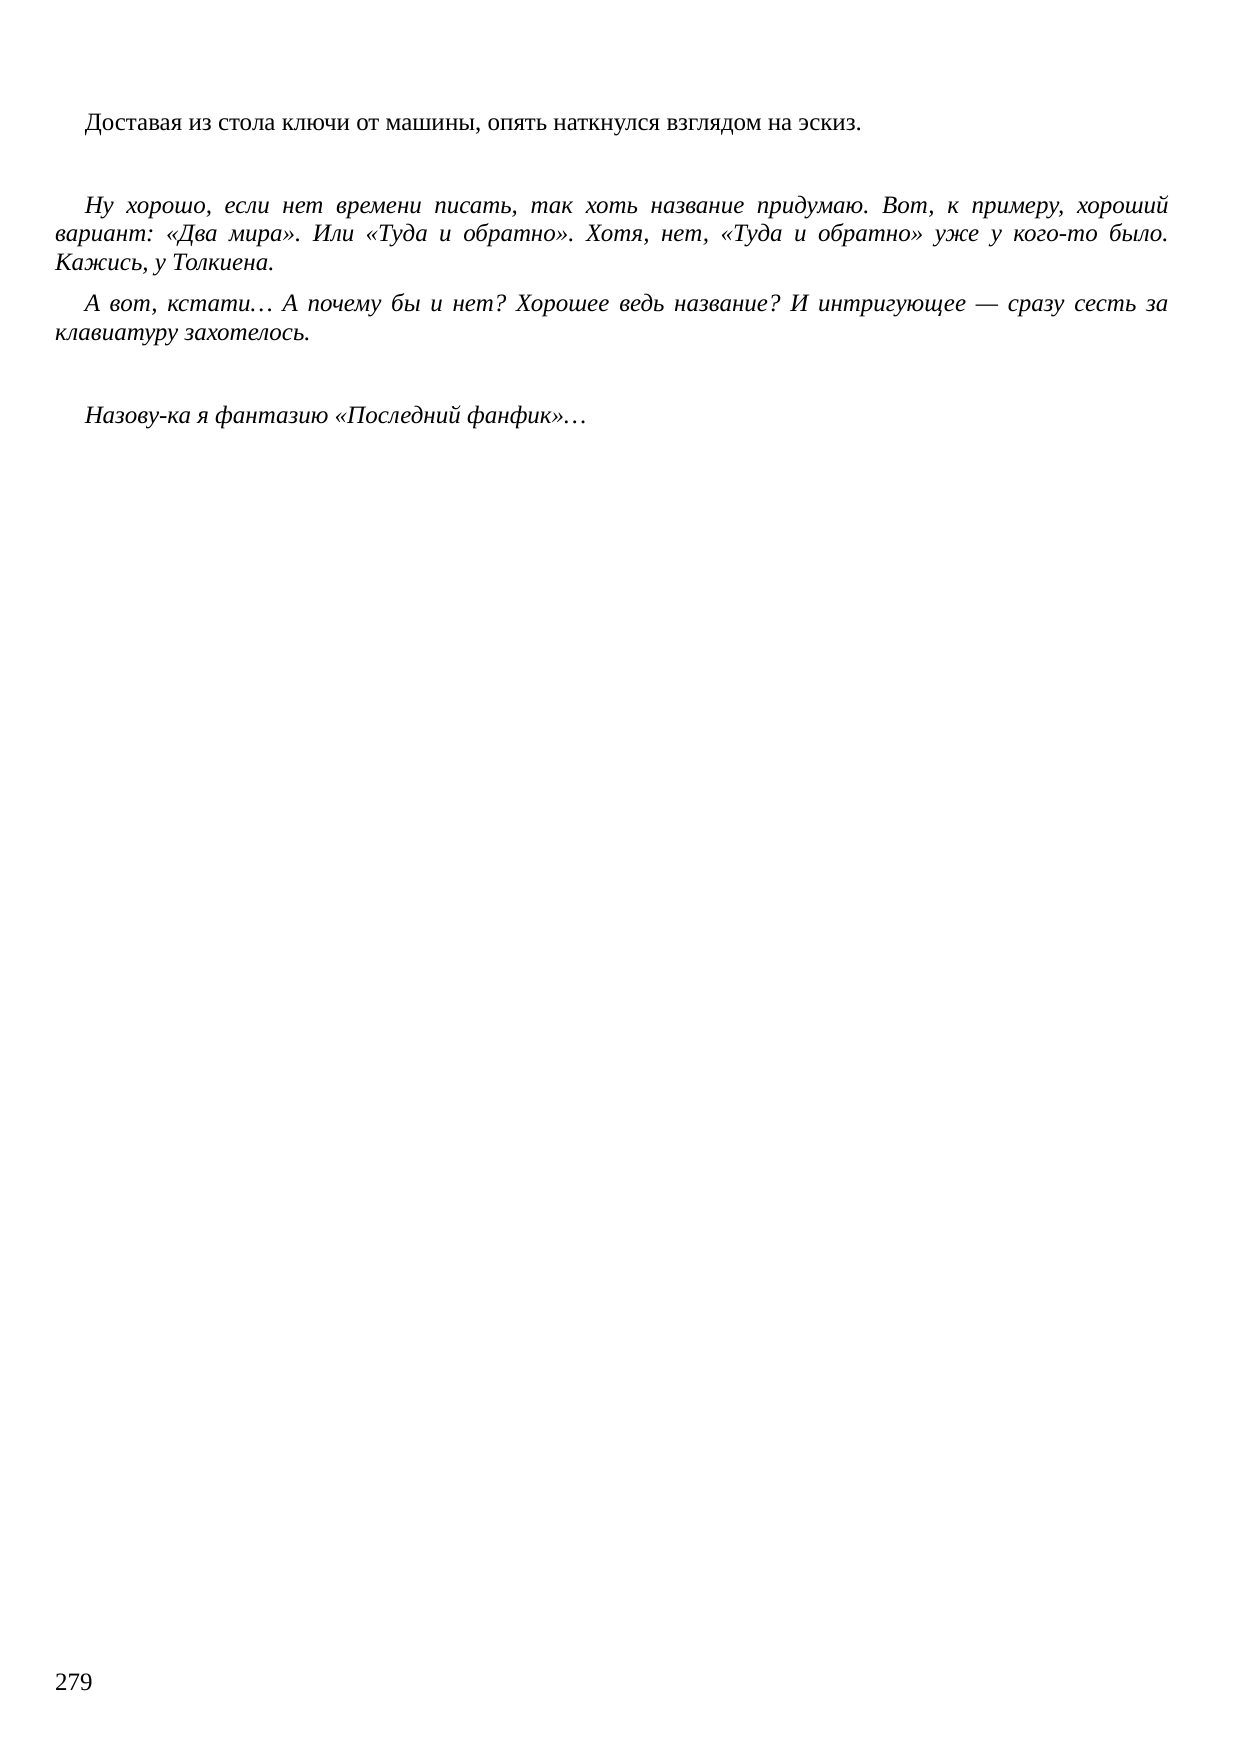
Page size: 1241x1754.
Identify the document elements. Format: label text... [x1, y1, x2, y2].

text А вот, кстати… А почему бы и нет? Хорошее ведь название? И интригующее — сразу сесть за клавиатуру захотелось. [55, 288, 1173, 346]
text Назову-ка я фантазию «Последний фанфик»… [55, 400, 1173, 428]
text Доставая из стола ключи от машины, опять наткнулся взглядом на эскиз. [55, 107, 1173, 136]
text Ну хорошо, если нет времени писать, так хоть название придумаю. Вот, к примеру, хороший вариант: «Два мира». Или «Туда и обратно». Хотя, нет, «Туда и обратно» уже у кого-то было. Кажись, у Толкиена. [55, 190, 1173, 276]
